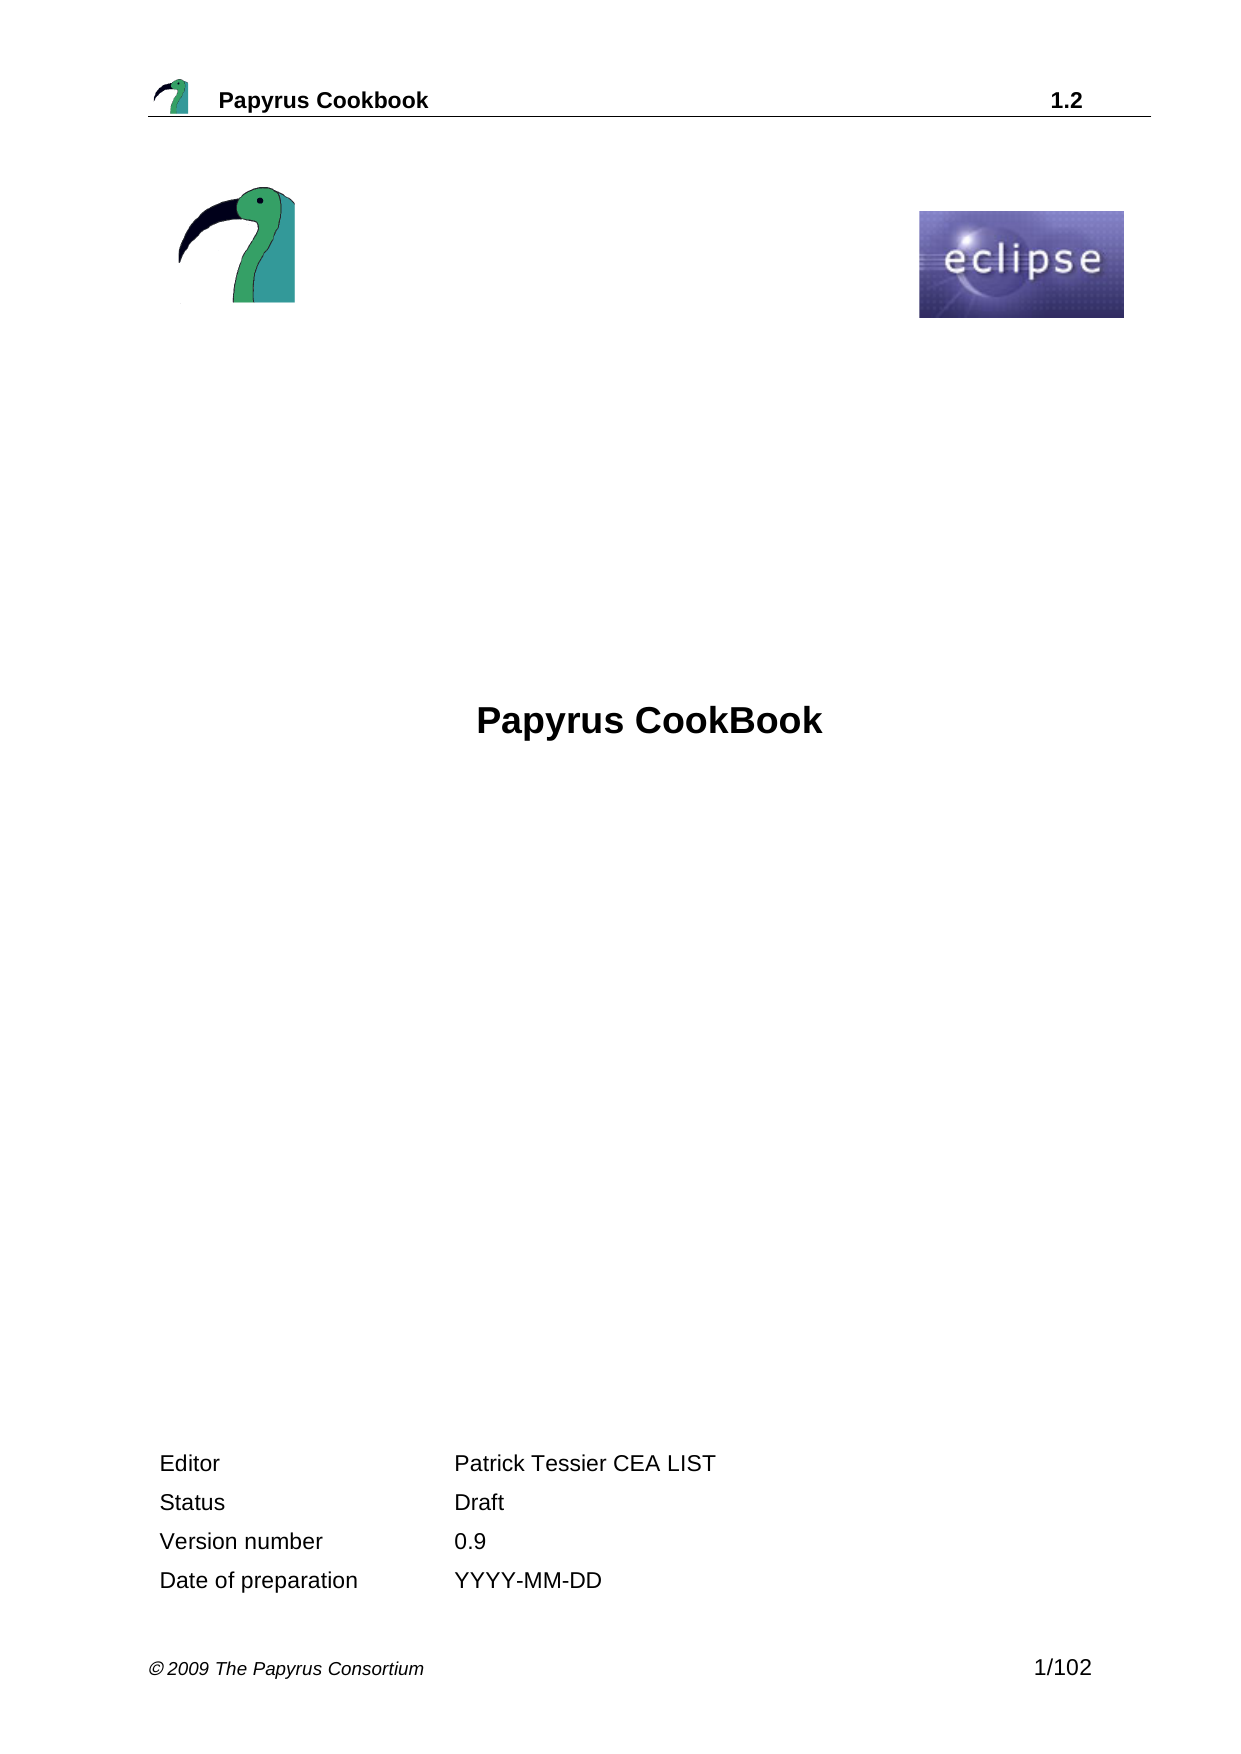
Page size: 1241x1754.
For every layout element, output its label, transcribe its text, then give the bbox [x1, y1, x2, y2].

table_cell Date of preparation [148, 1560, 443, 1599]
table_header [139, 148, 1152, 366]
table_cell 0.9 [443, 1521, 1152, 1560]
picture [919, 211, 1124, 318]
table_header Patrick Tessier CEA LIST [443, 1443, 1152, 1482]
table_cell Status [148, 1482, 443, 1521]
table_cell Draft [443, 1482, 1152, 1521]
picture [153, 79, 189, 114]
table_cell Version number [148, 1521, 443, 1560]
picture [178, 187, 295, 304]
text Papyrus CookBook [148, 699, 1151, 742]
table_header Editor [148, 1443, 443, 1482]
table_cell YYYY-MM-DD [443, 1560, 1152, 1599]
